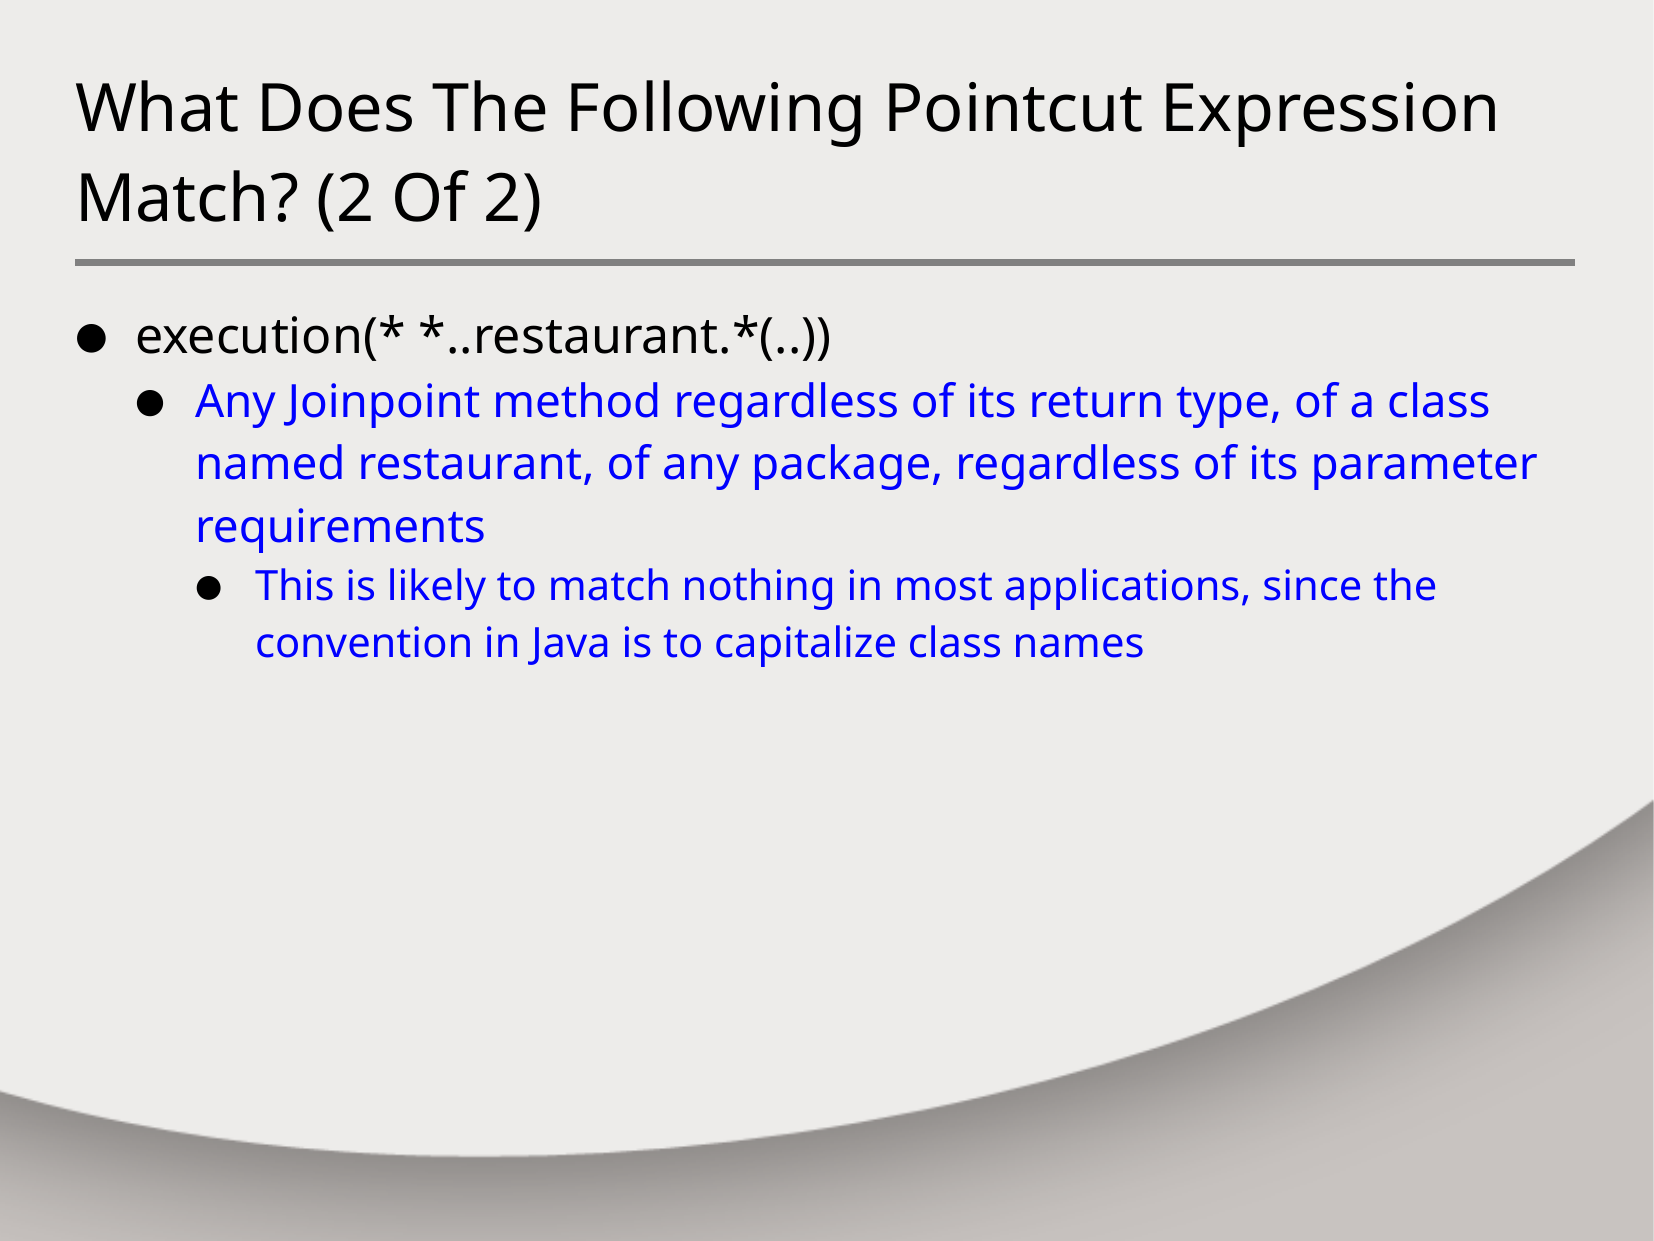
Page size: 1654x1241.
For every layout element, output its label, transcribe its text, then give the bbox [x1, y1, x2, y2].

list execution(* *..restaurant.*(..)) Any Joinpoint method regardless of its return type, of a class named restaurant, of any package, regardless of its parameter requirements This is likely to match nothing in most applications, since the convention in Java is to capitalize class names [75, 300, 1576, 1163]
title What Does The Following Pointcut Expression Match? (2 Of 2) [75, 75, 1576, 226]
picture [0, 0, 1654, 1241]
